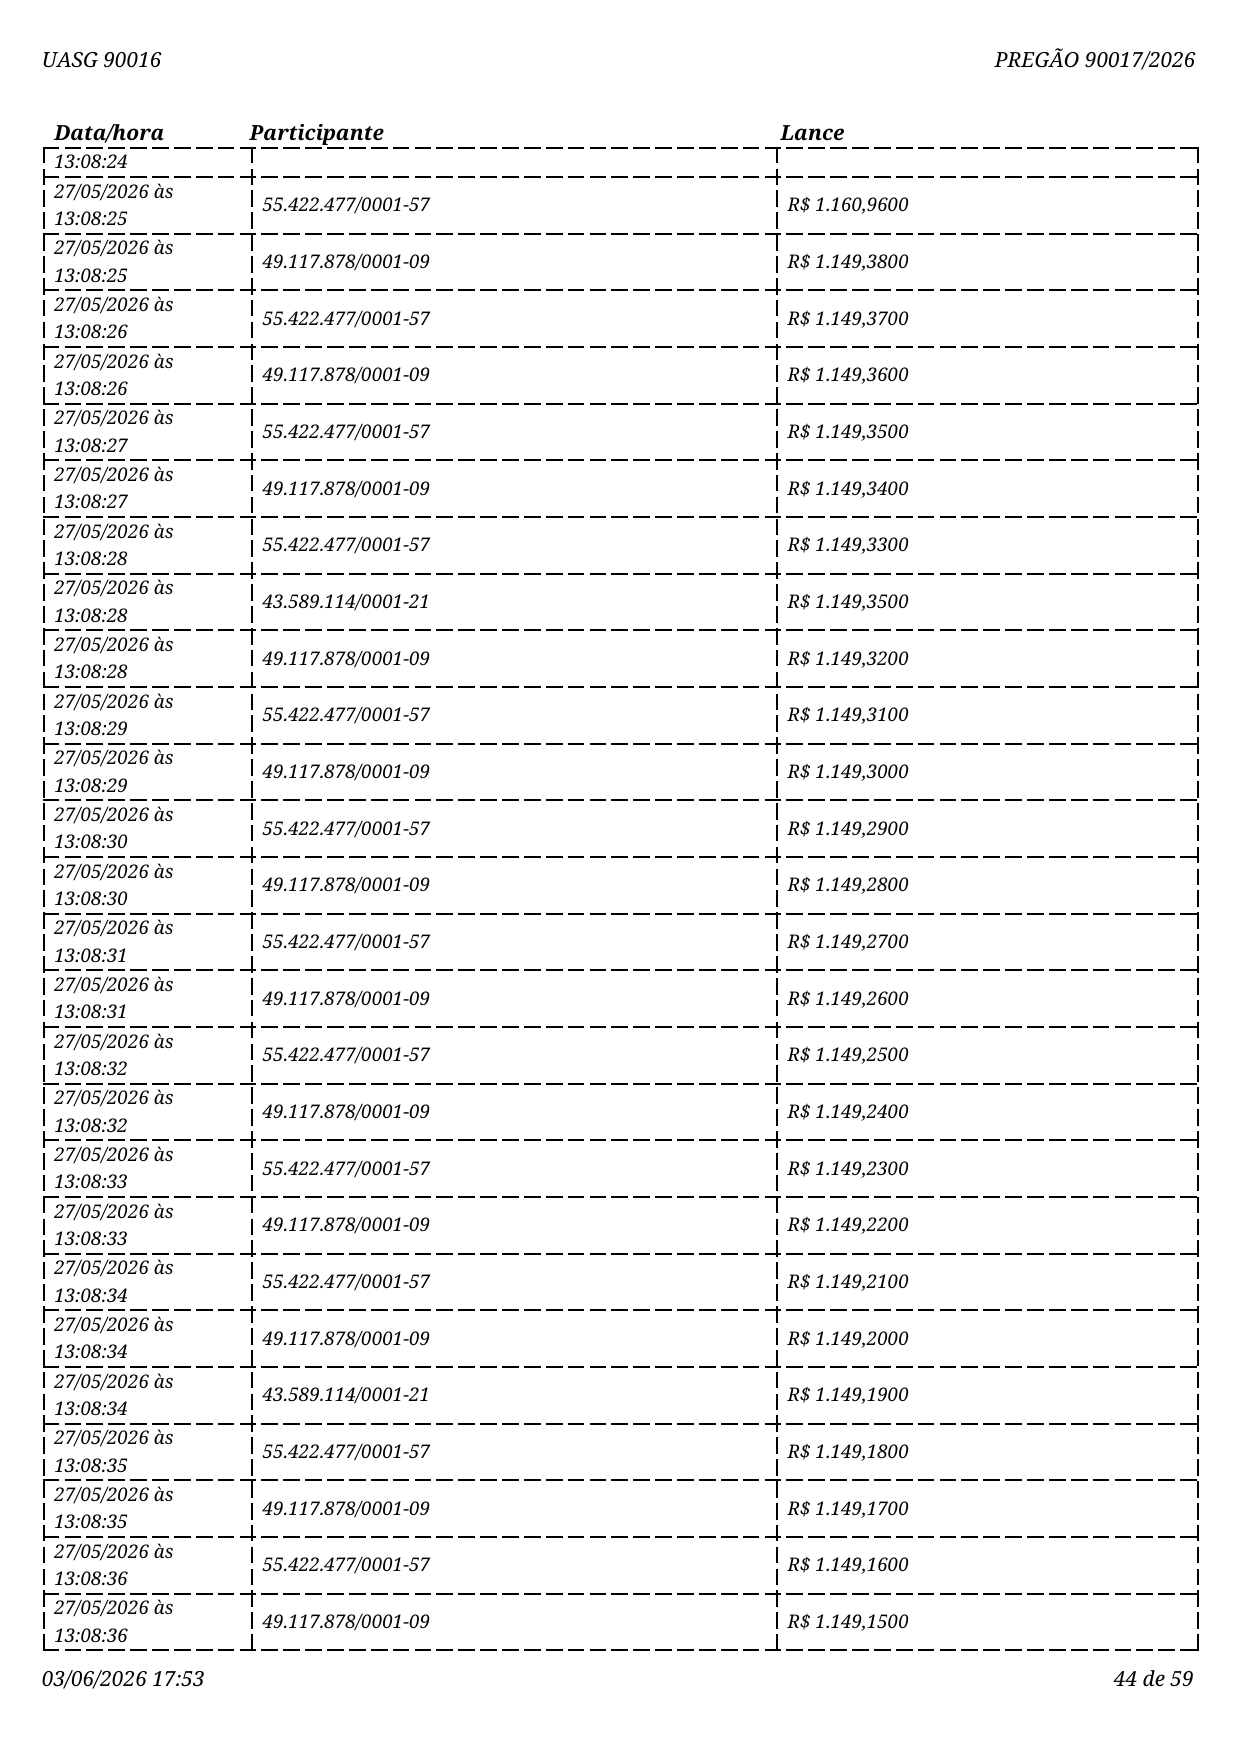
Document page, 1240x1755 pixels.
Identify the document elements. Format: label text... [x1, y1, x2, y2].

table_cell R$ 1.149,3200 [777, 629, 1198, 686]
table_cell 49.117.878/0001-09 [252, 1309, 777, 1366]
table_cell 49.117.878/0001-09 [252, 1083, 777, 1139]
table_cell R$ 1.160,9600 [777, 176, 1198, 233]
table_cell R$ 1.149,3500 [777, 403, 1198, 459]
table_cell 27/05/2026 às 13:08:27 [44, 403, 252, 459]
table_cell 27/05/2026 às 13:08:36 [44, 1593, 252, 1649]
table_cell 55.422.477/0001-57 [252, 1139, 777, 1196]
table_cell 49.117.878/0001-09 [252, 233, 777, 289]
table_cell 55.422.477/0001-57 [252, 799, 777, 856]
table_cell 49.117.878/0001-09 [252, 346, 777, 403]
table_cell 49.117.878/0001-09 [252, 629, 777, 686]
table_cell 55.422.477/0001-57 [252, 176, 777, 233]
table_cell 43.589.114/0001-21 [252, 1366, 777, 1423]
table_cell 55.422.477/0001-57 [252, 289, 777, 346]
table_cell 27/05/2026 às 13:08:35 [44, 1479, 252, 1536]
table_cell R$ 1.149,2900 [777, 799, 1198, 856]
table_cell R$ 1.149,1800 [777, 1423, 1198, 1479]
table_cell R$ 1.149,3800 [777, 233, 1198, 289]
table_cell 27/05/2026 às 13:08:25 [44, 233, 252, 289]
table_cell 27/05/2026 às 13:08:28 [44, 516, 252, 573]
table_cell 27/05/2026 às 13:08:32 [44, 1083, 252, 1139]
table_cell 27/05/2026 às 13:08:31 [44, 913, 252, 969]
table_cell 55.422.477/0001-57 [252, 1026, 777, 1083]
table_cell R$ 1.149,3400 [777, 459, 1198, 516]
table_cell 27/05/2026 às 13:08:30 [44, 799, 252, 856]
table_cell R$ 1.149,3100 [777, 686, 1198, 743]
table_cell 27/05/2026 às 13:08:32 [44, 1026, 252, 1083]
table_cell 27/05/2026 às 13:08:26 [44, 289, 252, 346]
table_cell 27/05/2026 às 13:08:28 [44, 629, 252, 686]
table_cell R$ 1.149,2600 [777, 969, 1198, 1026]
table_cell R$ 1.149,1500 [777, 1593, 1198, 1649]
table_cell R$ 1.149,2700 [777, 913, 1198, 969]
table_cell R$ 1.149,3300 [777, 516, 1198, 573]
table_cell 27/05/2026 às 13:08:36 [44, 1536, 252, 1593]
table_cell 49.117.878/0001-09 [252, 459, 777, 516]
table_cell R$ 1.149,2400 [777, 1083, 1198, 1139]
table_cell R$ 1.149,2300 [777, 1139, 1198, 1196]
table_cell [777, 147, 1198, 176]
table_cell 43.589.114/0001-21 [252, 573, 777, 629]
table_cell R$ 1.149,2000 [777, 1309, 1198, 1366]
table_cell R$ 1.149,1900 [777, 1366, 1198, 1423]
table_cell 27/05/2026 às 13:08:27 [44, 459, 252, 516]
table_cell R$ 1.149,2800 [777, 856, 1198, 913]
table_cell R$ 1.149,1700 [777, 1479, 1198, 1536]
table_cell 55.422.477/0001-57 [252, 1253, 777, 1309]
table_cell 27/05/2026 às 13:08:31 [44, 969, 252, 1026]
table_cell 55.422.477/0001-57 [252, 1423, 777, 1479]
table_cell [252, 147, 777, 176]
table_cell 49.117.878/0001-09 [252, 856, 777, 913]
table_cell 27/05/2026 às 13:08:34 [44, 1253, 252, 1309]
table_cell 27/05/2026 às 13:08:30 [44, 856, 252, 913]
table_cell 27/05/2026 às 13:08:29 [44, 686, 252, 743]
table_cell 27/05/2026 às 13:08:25 [44, 176, 252, 233]
table_cell 55.422.477/0001-57 [252, 686, 777, 743]
table_cell 27/05/2026 às 13:08:26 [44, 346, 252, 403]
table_cell 27/05/2026 às 13:08:35 [44, 1423, 252, 1479]
table_cell R$ 1.149,2100 [777, 1253, 1198, 1309]
table_cell 49.117.878/0001-09 [252, 1479, 777, 1536]
table_cell 27/05/2026 às 13:08:28 [44, 573, 252, 629]
table_cell R$ 1.149,3700 [777, 289, 1198, 346]
table_cell R$ 1.149,3500 [777, 573, 1198, 629]
table_cell 27/05/2026 às 13:08:34 [44, 1366, 252, 1423]
table_cell 55.422.477/0001-57 [252, 516, 777, 573]
table_cell R$ 1.149,2200 [777, 1196, 1198, 1253]
table_cell R$ 1.149,3600 [777, 346, 1198, 403]
table_cell 27/05/2026 às 13:08:33 [44, 1196, 252, 1253]
table_cell 13:08:24 [44, 147, 252, 176]
table_cell 27/05/2026 às 13:08:34 [44, 1309, 252, 1366]
table_cell 55.422.477/0001-57 [252, 913, 777, 969]
table_cell 27/05/2026 às 13:08:33 [44, 1139, 252, 1196]
table_cell 55.422.477/0001-57 [252, 403, 777, 459]
table_cell 49.117.878/0001-09 [252, 743, 777, 799]
table_cell 27/05/2026 às 13:08:29 [44, 743, 252, 799]
table_cell 49.117.878/0001-09 [252, 1196, 777, 1253]
table_cell 55.422.477/0001-57 [252, 1536, 777, 1593]
table_cell R$ 1.149,3000 [777, 743, 1198, 799]
table_cell R$ 1.149,2500 [777, 1026, 1198, 1083]
table_cell 49.117.878/0001-09 [252, 1593, 777, 1649]
table_cell R$ 1.149,1600 [777, 1536, 1198, 1593]
table_cell 49.117.878/0001-09 [252, 969, 777, 1026]
